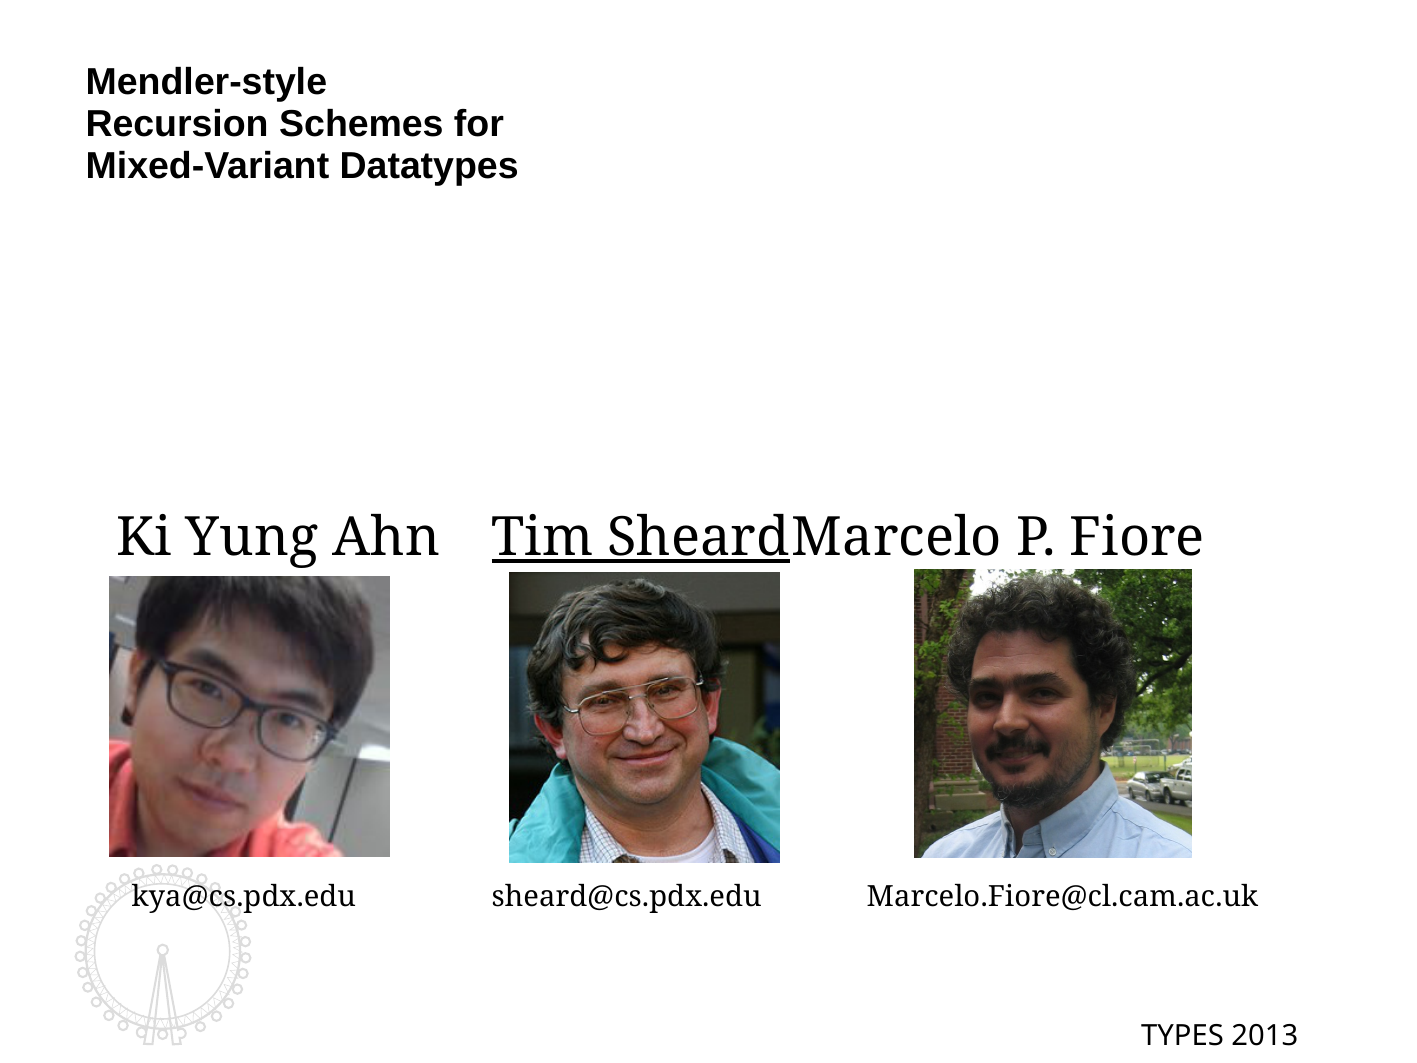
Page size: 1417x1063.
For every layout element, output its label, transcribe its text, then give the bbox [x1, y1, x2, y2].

picture [109, 576, 390, 857]
picture [914, 569, 1192, 858]
list Ki Yung Ahn Tim Sheard Marcelo P. Fiore kya@cs.pdx.edu sheard@cs.pdx.edu Marcelo.Fiore@cl.cam.ac.uk [101, 489, 1350, 998]
picture [509, 572, 780, 863]
title Mendler-style Recursion Schemes for Mixed-Variant Datatypes [70, 53, 1346, 431]
text_box TYPES 2013 [1124, 1007, 1333, 1050]
